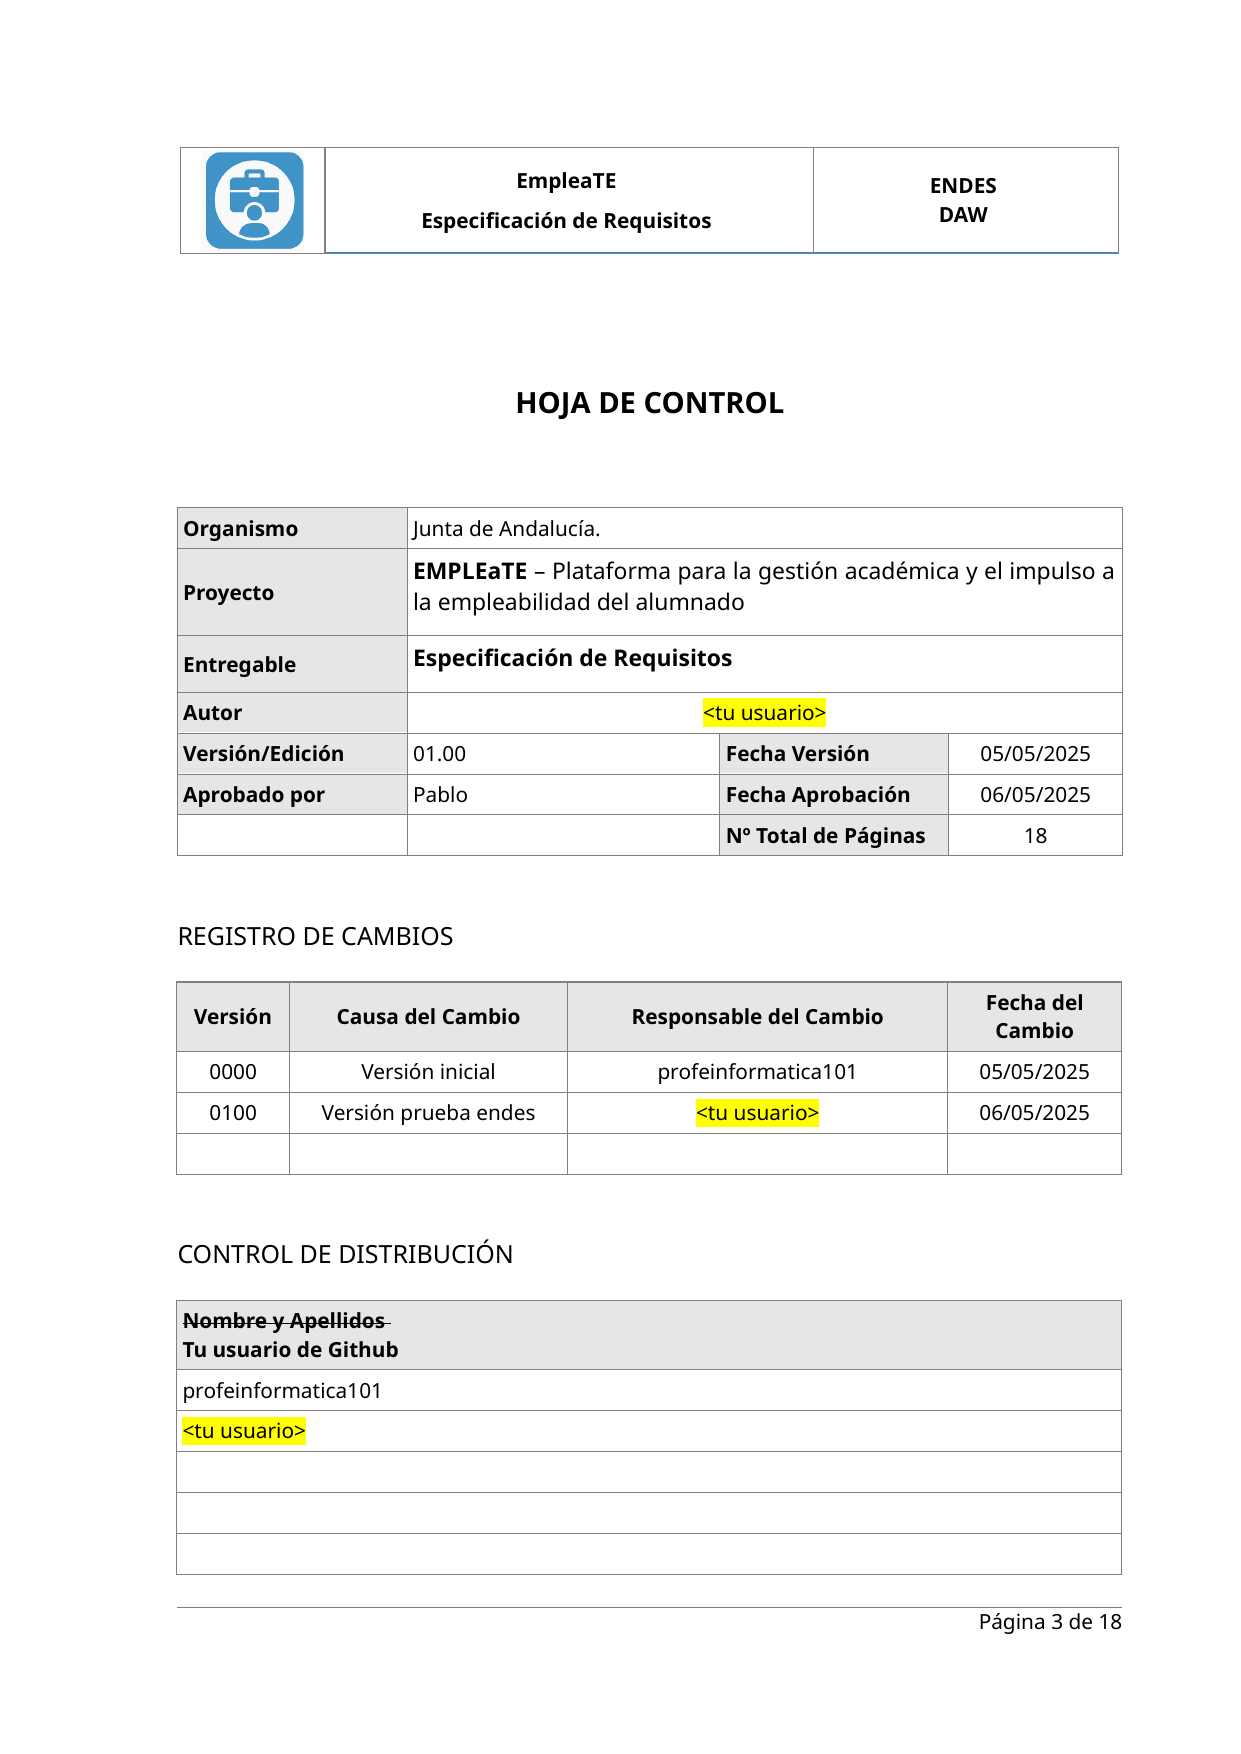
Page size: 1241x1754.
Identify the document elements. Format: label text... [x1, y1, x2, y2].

table_cell Proyecto [178, 549, 407, 635]
table_cell Autor [178, 693, 407, 732]
table_cell 0000 [177, 1052, 289, 1092]
picture [201, 150, 304, 252]
table_cell 05/05/2025 [948, 1052, 1121, 1092]
table_cell Fecha Versión [720, 734, 948, 773]
table_cell [290, 1134, 567, 1173]
table_cell <tu usuario> [408, 693, 1122, 732]
table_cell profeinformatica101 [568, 1052, 947, 1092]
table_header Nombre y Apellidos Tu usuario de Github [177, 1301, 1121, 1369]
text CONTROL DE DISTRIBUCIÓN [177, 1237, 1122, 1271]
table_header Responsable del Cambio [568, 983, 947, 1051]
table_cell 05/05/2025 [949, 734, 1122, 773]
table_cell Nº Total de Páginas [720, 815, 948, 855]
table_cell [178, 815, 407, 855]
table_cell profeinformatica101 [177, 1370, 1121, 1410]
table_cell [177, 1134, 289, 1173]
table_cell Versión prueba endes [290, 1093, 567, 1133]
table_cell [568, 1134, 947, 1173]
table_cell Fecha Aprobación [720, 775, 948, 814]
table_cell Versión/Edición [178, 734, 407, 773]
table_cell Versión inicial [290, 1052, 567, 1092]
table_cell Especificación de Requisitos [408, 636, 1122, 692]
text HOJA DE CONTROL [177, 382, 1122, 422]
table_header Versión [177, 983, 289, 1051]
table_cell [177, 1493, 1121, 1533]
table_cell EMPLEaTE – Plataforma para la gestión académica y el impulso a la empleabilidad del alumnado [408, 549, 1122, 635]
table_cell 06/05/2025 [948, 1093, 1121, 1133]
table_header Fecha del Cambio [948, 983, 1121, 1051]
table_cell [177, 1452, 1121, 1492]
table_cell Entregable [178, 636, 407, 692]
table_cell Aprobado por [178, 775, 407, 814]
table_cell 06/05/2025 [949, 775, 1122, 814]
table_cell <tu usuario> [177, 1411, 1121, 1451]
table_cell [948, 1134, 1121, 1173]
table_cell [177, 1534, 1121, 1574]
table_header Causa del Cambio [290, 983, 567, 1051]
table_header Organismo [178, 508, 407, 548]
table_cell <tu usuario> [568, 1093, 947, 1133]
table_cell 0100 [177, 1093, 289, 1133]
table_header Junta de Andalucía. [408, 508, 1122, 548]
table_cell Pablo [408, 775, 719, 814]
text REGISTRO DE CAMBIOS [177, 919, 1122, 953]
table_cell 16 [949, 815, 1122, 855]
table_cell [408, 815, 719, 855]
table_cell 01.00 [408, 734, 719, 773]
